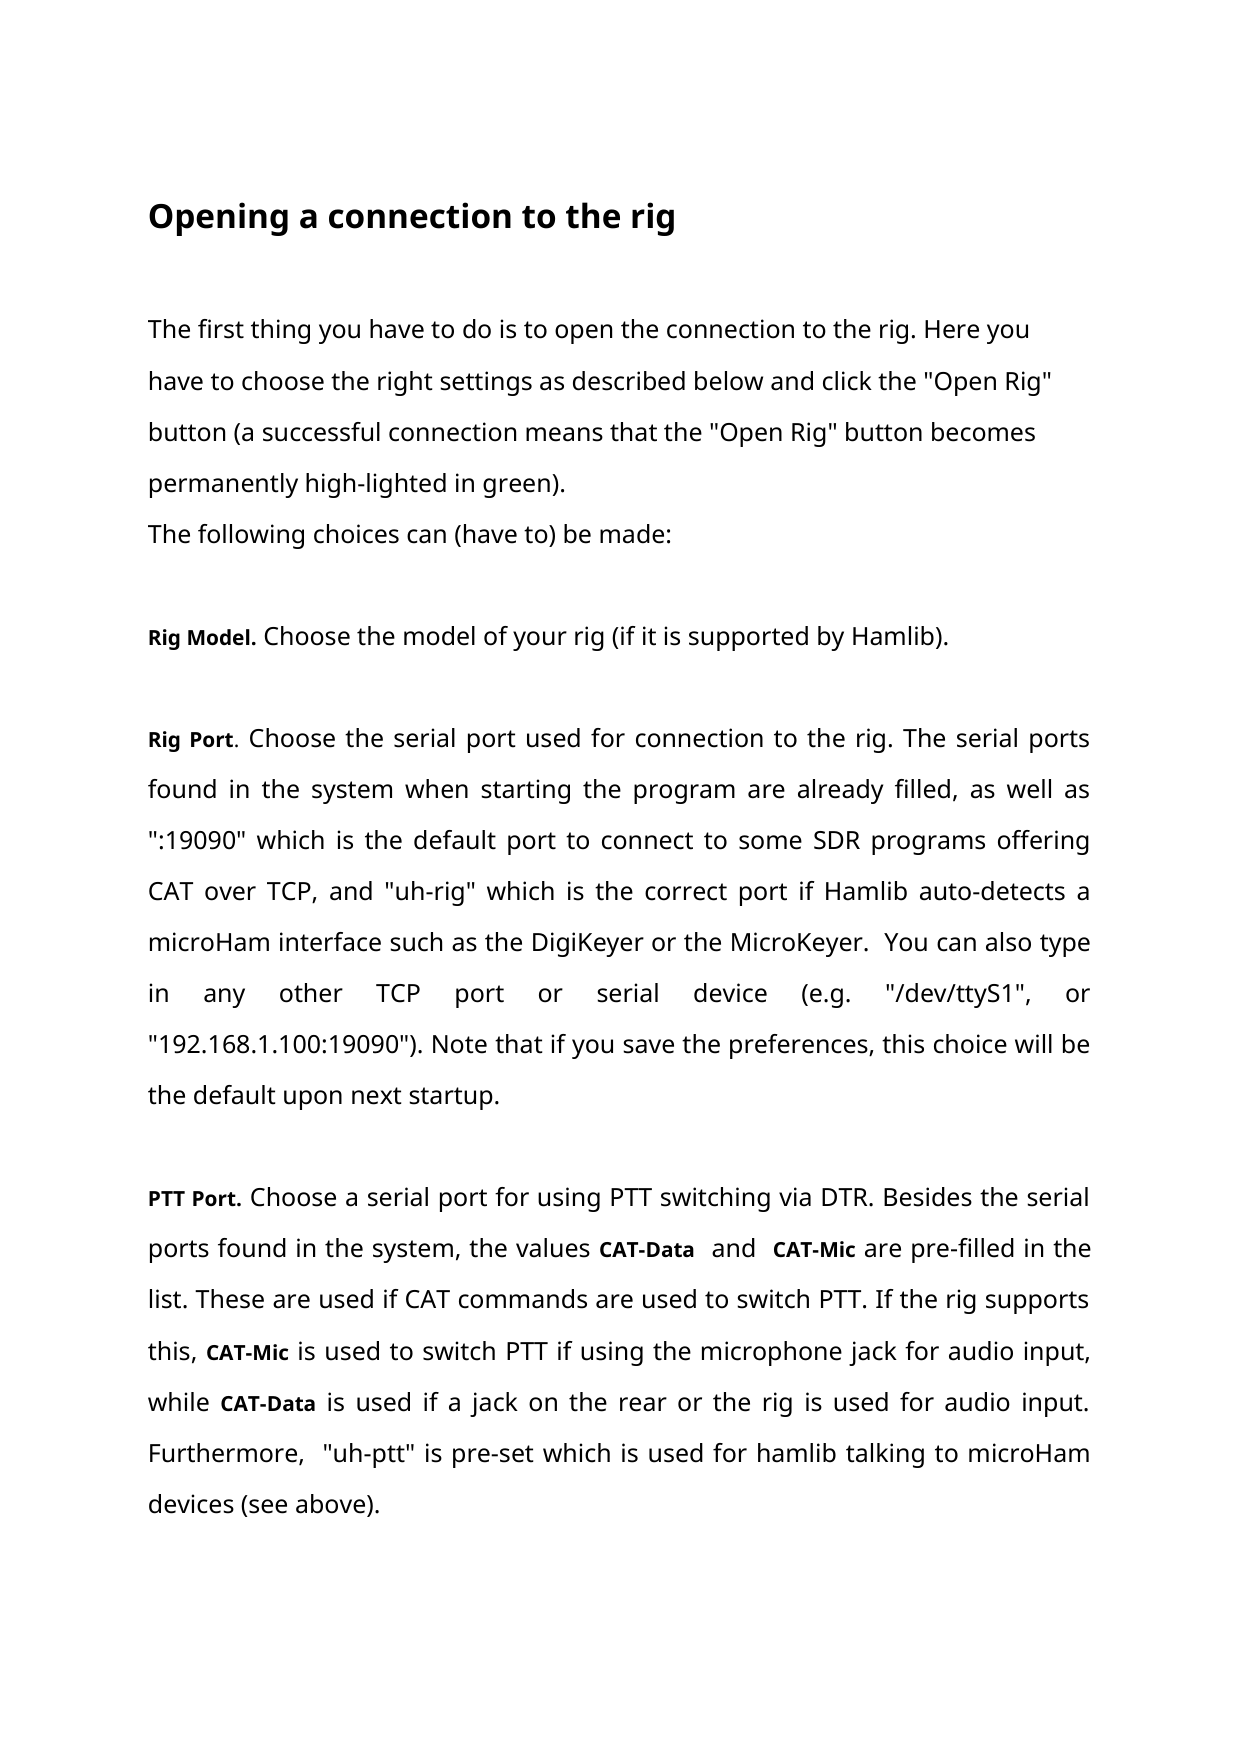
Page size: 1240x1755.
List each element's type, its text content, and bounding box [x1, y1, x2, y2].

text PTT Port. Choose a serial port for using PTT switching via DTR. Besides the serial ports found in the system, the values CAT-Data and CAT-Mic are pre-filled in the list. These are used if CAT commands are used to switch PTT. If the rig supports this, CAT-Mic is used to switch PTT if using the microphone jack for audio input, while CAT-Data is used if a jack on the rear or the rig is used for audio input. Furthermore, "uh-ptt" is pre-set which is used for hamlib talking to microHam devices (see above). [148, 1180, 1092, 1520]
text Opening a connection to the rig [148, 193, 1092, 238]
text Rig Model. Choose the model of your rig (if it is supported by Hamlib). [148, 618, 1092, 652]
text The following choices can (have to) be made: [148, 516, 1092, 550]
text The first thing you have to do is to open the connection to the rig. Here you have to choose the right settings as described below and click the "Open Rig" button (a successful connection means that the "Open Rig" button becomes permanently high-lighted in green). [148, 312, 1092, 499]
text Rig Port. Choose the serial port used for connection to the rig. The serial ports found in the system when starting the program are already filled, as well as ":19090" which is the default port to connect to some SDR programs offering CAT over TCP, and "uh-rig" which is the correct port if Hamlib auto-detects a microHam interface such as the DigiKeyer or the MicroKeyer. You can also type in any other TCP port or serial device (e.g. "/dev/ttyS1", or "192.168.1.100:19090"). Note that if you save the preferences, this choice will be the default upon next startup. [148, 721, 1092, 1112]
